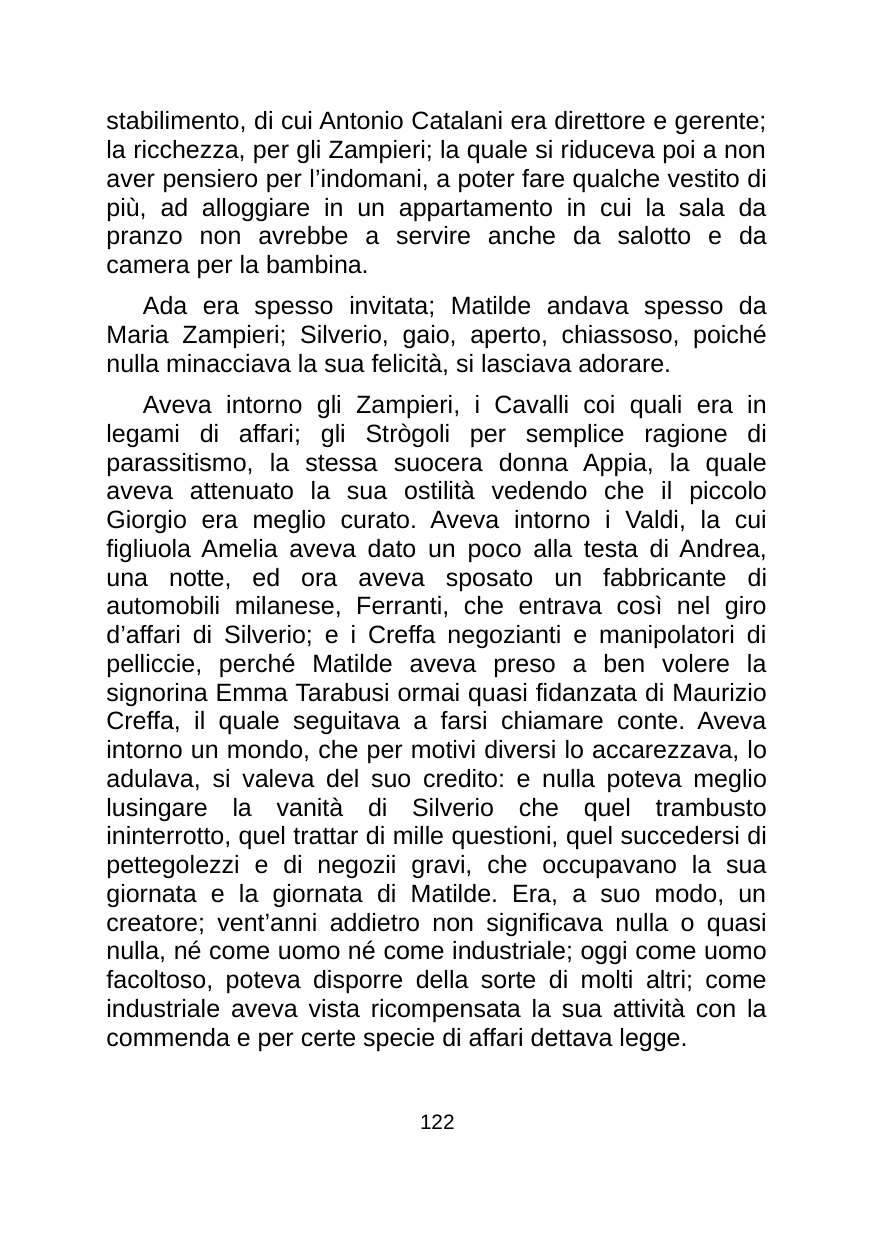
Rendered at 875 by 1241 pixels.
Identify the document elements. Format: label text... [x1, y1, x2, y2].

text stabilimento, di cui Antonio Catalani era direttore e gerente; la ricchezza, per gli Zampieri; la quale si riduceva poi a non aver pensiero per l’indomani, a poter fare qualche vestito di più, ad alloggiare in un appartamento in cui la sala da pranzo non avrebbe a servire anche da salotto e da camera per la bambina. [106, 106, 768, 279]
text Aveva intorno gli Zampieri, i Cavalli coi quali era in legami di affari; gli Strògoli per semplice ragione di parassitismo, la stessa suocera donna Appia, la quale aveva attenuato la sua ostilità vedendo che il piccolo Giorgio era meglio curato. Aveva intorno i Valdi, la cui figliuola Amelia aveva dato un poco alla testa di Andrea, una notte, ed ora aveva sposato un fabbricante di automobili milanese, Ferranti, che entrava così nel giro d’affari di Silverio; e i Creffa negozianti e manipolatori di pelliccie, perché Matilde aveva preso a ben volere la signorina Emma Tarabusi ormai quasi fidanzata di Maurizio Creffa, il quale seguitava a farsi chiamare conte. Aveva intorno un mondo, che per motivi diversi lo accarezzava, lo adulava, si valeva del suo credito: e nulla poteva meglio lusingare la vanità di Silverio che quel trambusto ininterrotto, quel trattar di mille questioni, quel succedersi di pettegolezzi e di negozii gravi, che occupavano la sua giornata e la giornata di Matilde. Era, a suo modo, un creatore; vent’anni addietro non significava nulla o quasi nulla, né come uomo né come industriale; oggi come uomo facoltoso, poteva disporre della sorte di molti altri; come industriale aveva vista ricompensata la sua attività con la commenda e per certe specie di affari dettava legge. [106, 390, 768, 1051]
text Ada era spesso invitata; Matilde andava spesso da Maria Zampieri; Silverio, gaio, aperto, chiassoso, poiché nulla minacciava la sua felicità, si lasciava adorare. [106, 291, 768, 377]
